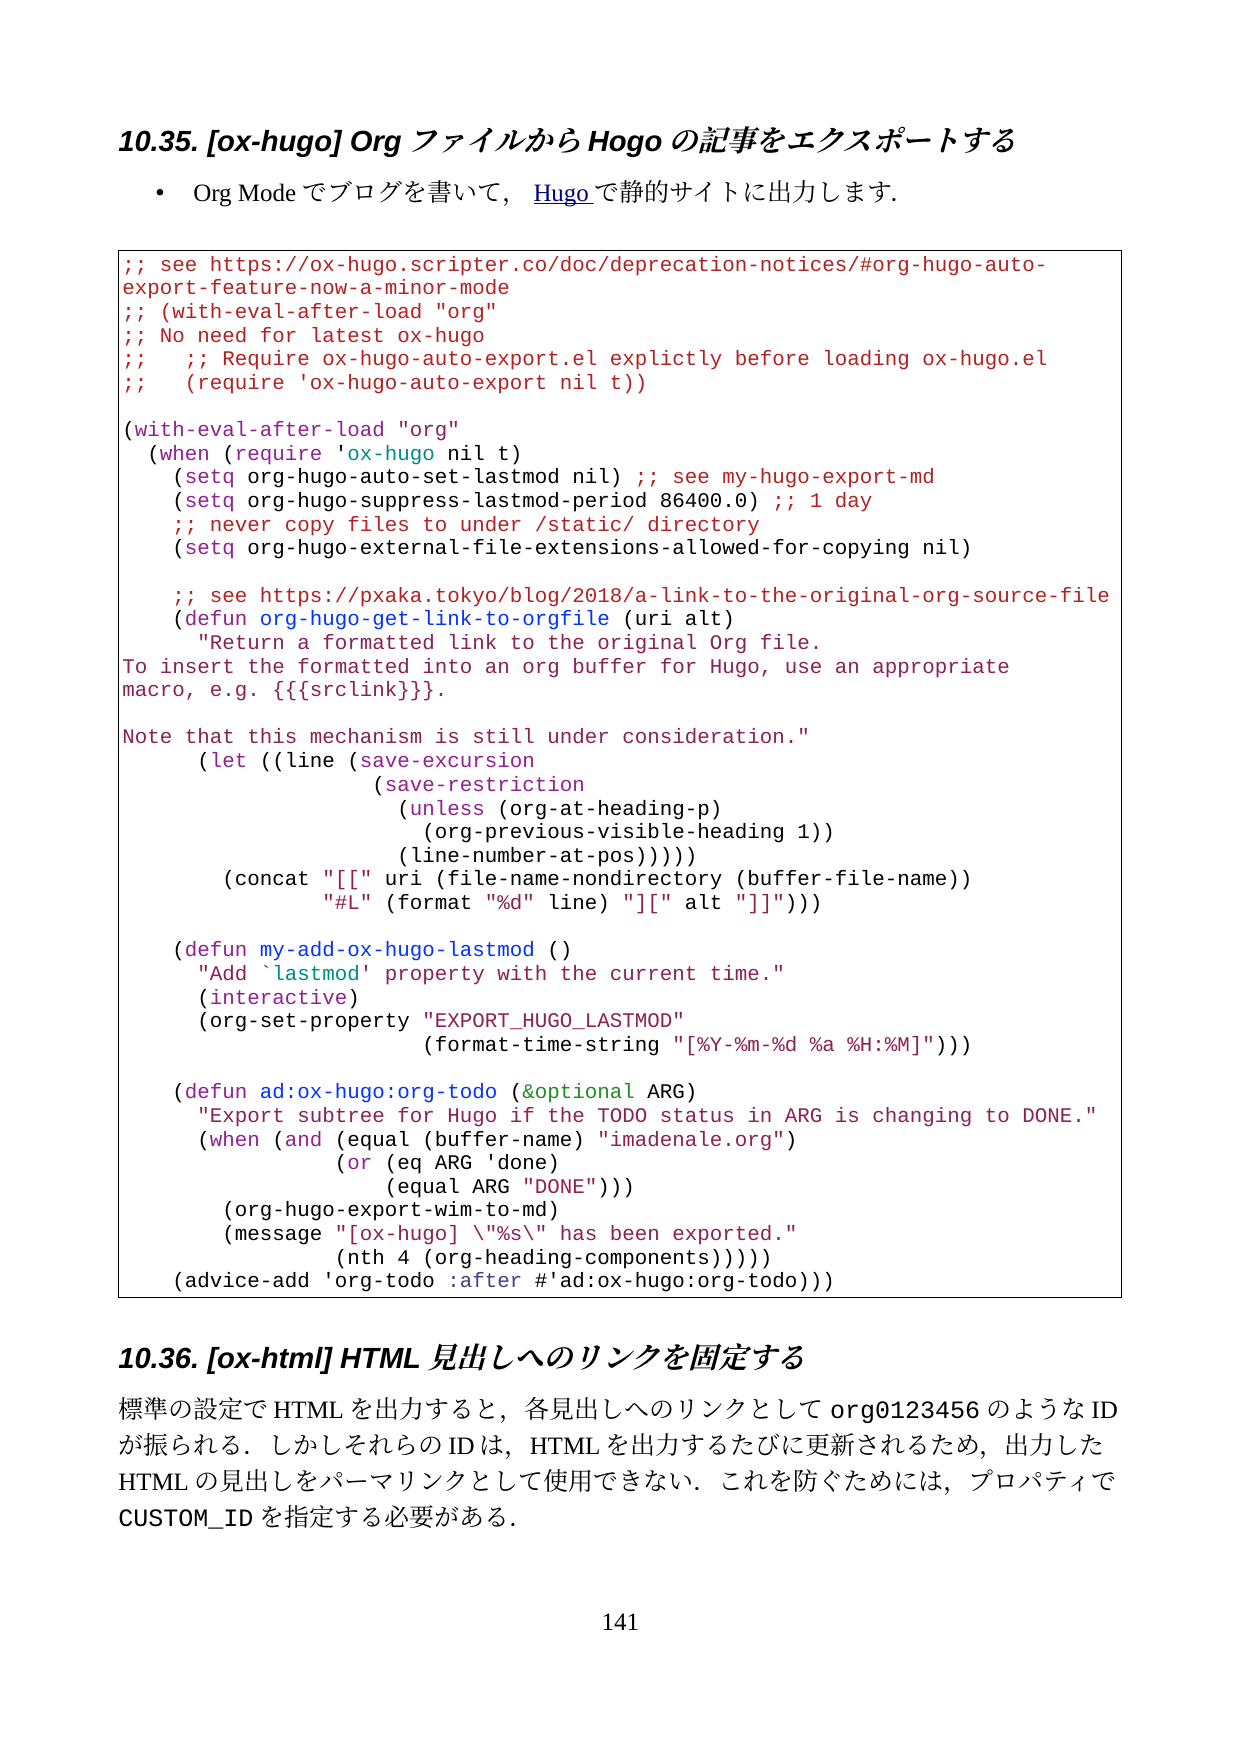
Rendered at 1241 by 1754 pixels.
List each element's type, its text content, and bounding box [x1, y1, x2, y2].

text (message "[ox-hugo] \"%s\" has been exported." [119, 1219, 1121, 1243]
text "#L" (format "%d" line) "][" alt "]]"))) [119, 888, 1121, 912]
text (save-restriction [119, 770, 1121, 793]
text ;; No need for latest ox-hugo [119, 321, 1121, 344]
text (nth 4 (org-heading-components))))) [119, 1243, 1121, 1266]
text (defun my-add-ox-hugo-lastmod () [119, 935, 1121, 959]
text (defun org-hugo-get-link-to-orgfile (uri alt) [119, 604, 1121, 628]
text (org-set-property "EXPORT_HUGO_LASTMOD" [119, 1006, 1121, 1030]
text (interactive) [119, 983, 1121, 1006]
subtitle [ox-html] HTML見出しへのリンクを固定する [118, 1335, 1122, 1377]
text (when (and (equal (buffer-name) "imadenale.org") [119, 1124, 1121, 1148]
text (equal ARG "DONE"))) [119, 1172, 1121, 1196]
text (org-hugo-export-wim-to-md) [119, 1196, 1121, 1219]
text (org-previous-visible-heading 1)) [119, 817, 1121, 841]
text ;; (require 'ox-hugo-auto-export nil t)) [119, 368, 1121, 392]
text (when (require 'ox-hugo nil t) [119, 439, 1121, 462]
text To insert the formatted into an org buffer for Hugo, use an appropriate [119, 652, 1121, 675]
text ;; see https://ox-hugo.scripter.co/doc/deprecation-notices/#org-hugo-auto-export-feature-now-a-minor-mode [119, 251, 1121, 297]
text (line-number-at-pos))))) [119, 841, 1121, 864]
text 標準の設定でHTMLを出力すると，各見出しへのリンクとして org0123456 のようなIDが振られる．しかしそれらのIDは，HTMLを出力するたびに更新されるため，出力したHTMLの見出しをパーマリンクとして使用できない．これを防ぐためには，プロパティで CUSTOM_ID を指定する必要がある． [118, 1390, 1122, 1563]
text ;; see https://pxaka.tokyo/blog/2018/a-link-to-the-original-org-source-file [119, 581, 1121, 604]
text (setq org-hugo-auto-set-lastmod nil) ;; see my-hugo-export-md [119, 462, 1121, 486]
text (format-time-string "[%Y-%m-%d %a %H:%M]"))) [119, 1030, 1121, 1054]
text (advice-add 'org-todo :after #'ad:ox-hugo:org-todo))) [119, 1266, 1121, 1297]
text (or (eq ARG 'done) [119, 1148, 1121, 1172]
text ;; never copy files to under /static/ directory [119, 510, 1121, 533]
text (setq org-hugo-external-file-extensions-allowed-for-copying nil) [119, 533, 1121, 557]
text ;; (with-eval-after-load "org" [119, 297, 1121, 321]
text "Return a formatted link to the original Org file. [119, 628, 1121, 652]
text Note that this mechanism is still under consideration." [119, 723, 1121, 746]
text "Export subtree for Hugo if the TODO status in ARG is changing to DONE." [119, 1101, 1121, 1124]
text (unless (org-at-heading-p) [119, 793, 1121, 817]
text (setq org-hugo-suppress-lastmod-period 86400.0) ;; 1 day [119, 486, 1121, 510]
text (let ((line (save-excursion [119, 746, 1121, 770]
text (with-eval-after-load "org" [119, 415, 1121, 439]
subtitle [ox-hugo] OrgファイルからHogoの記事をエクスポートする [118, 118, 1122, 160]
text "Add `lastmod' property with the current time." [119, 959, 1121, 983]
list Org Mode でブログを書いて， Hugoで静的サイトに出力します． [156, 172, 1122, 237]
text (concat "[[" uri (file-name-nondirectory (buffer-file-name)) [119, 864, 1121, 888]
text ;; ;; Require ox-hugo-auto-export.el explictly before loading ox-hugo.el [119, 344, 1121, 368]
text macro, e.g. {{{srclink}}}. [119, 675, 1121, 699]
text (defun ad:ox-hugo:org-todo (&optional ARG) [119, 1077, 1121, 1101]
